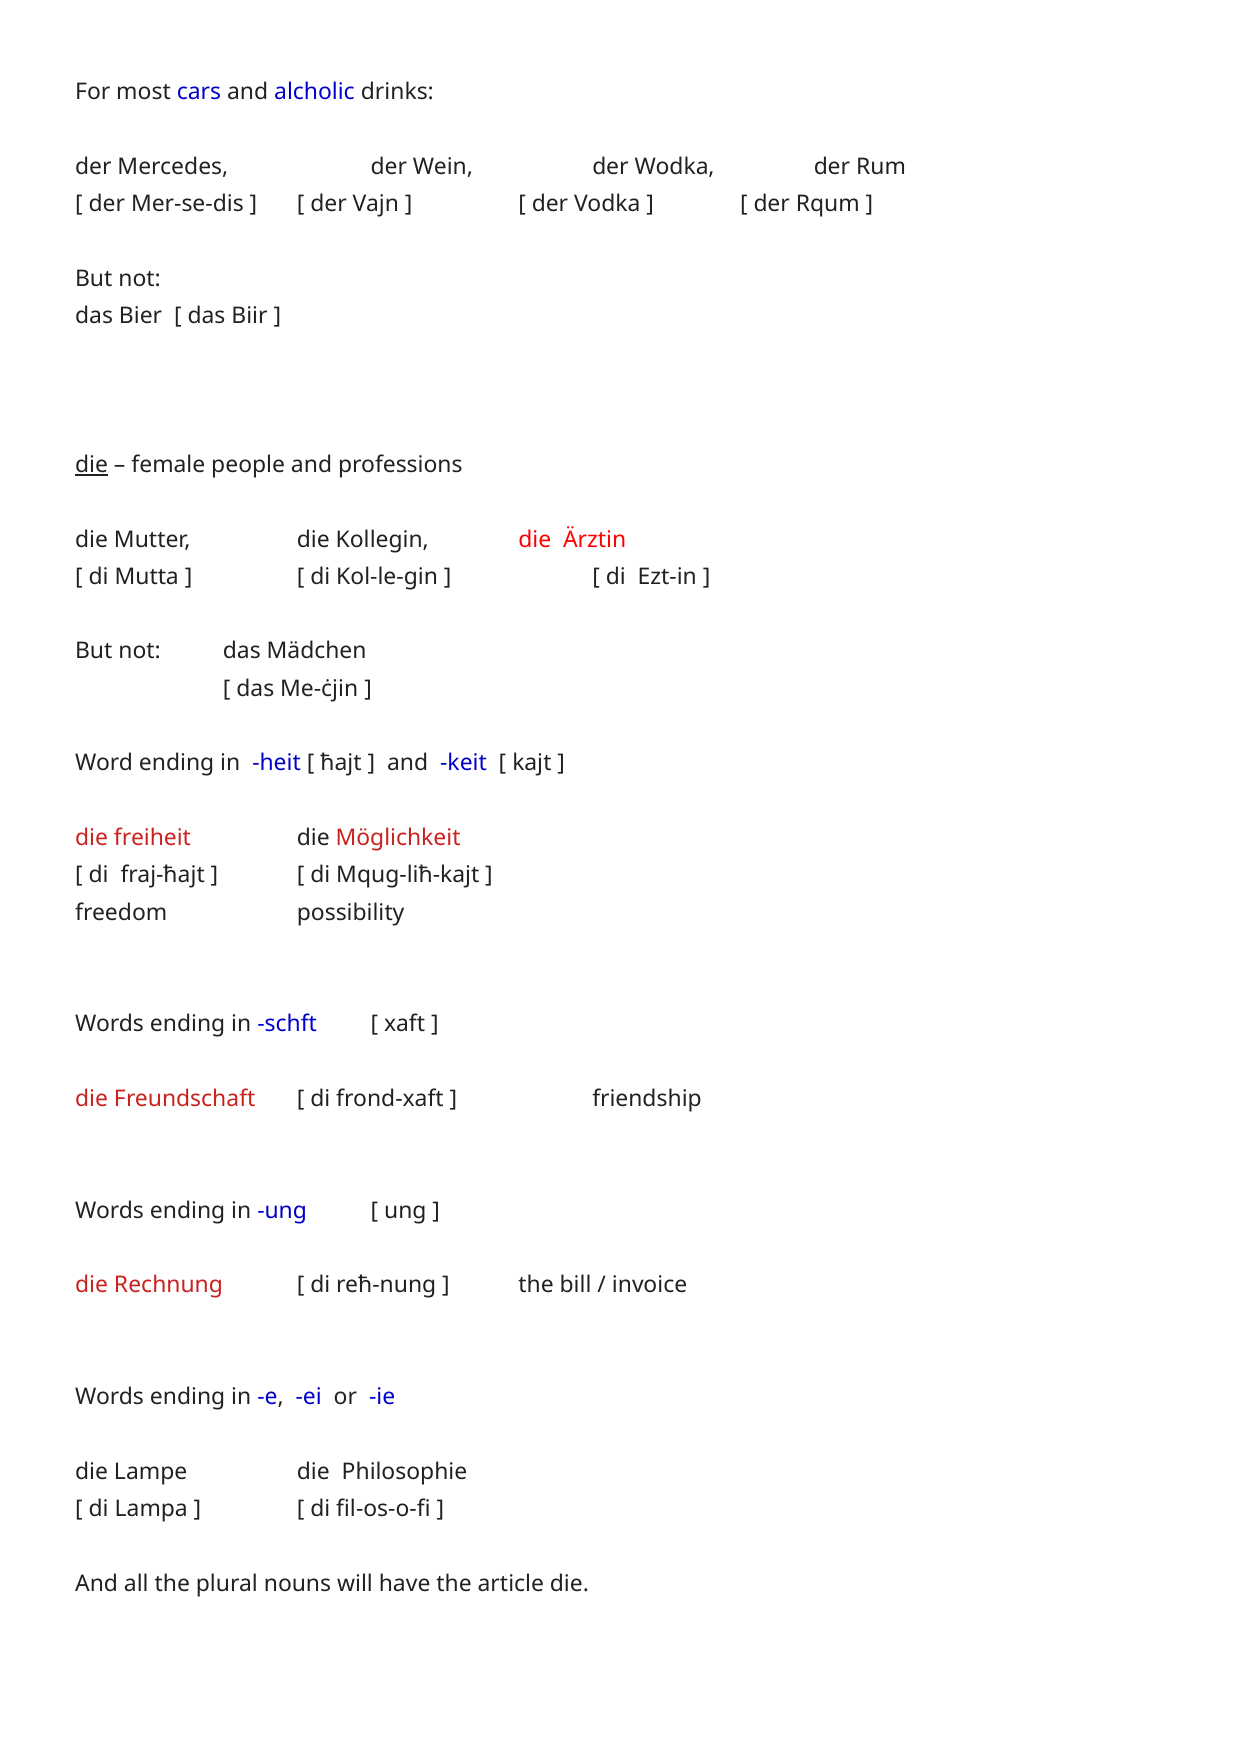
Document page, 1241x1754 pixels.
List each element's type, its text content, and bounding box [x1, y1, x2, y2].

text [ di Mutta ] [ di Kol-le-gin ] [ di Ezt-in ] [75, 560, 1165, 591]
text das Bier [ das Biir ] [75, 299, 1165, 330]
text Words ending in -schft [ xaft ] [75, 1007, 1165, 1038]
text [ di fraj-ħajt ] [ di Mqug-liħ-kajt ] [75, 858, 1165, 889]
text And all the plural nouns will have the article die. [75, 1567, 1165, 1598]
text die freiheit die Möglichkeit [75, 821, 1165, 852]
text [ das Me-ċjin ] [75, 672, 1165, 703]
text But not: [75, 261, 1165, 293]
text Word ending in -heit [ ħajt ] and -keit [ kajt ] [75, 746, 1165, 777]
text die Rechnung [ di reħ-nung ] the bill / invoice [75, 1268, 1165, 1299]
text die Lampe die Philosophie [75, 1455, 1165, 1486]
text For most cars and alcholic drinks: [75, 75, 1165, 106]
text Words ending in -e, -ei or -ie [75, 1380, 1165, 1411]
text der Mercedes, der Wein, der Wodka, der Rum [75, 149, 1165, 181]
text [ der Mer-se-dis ] [ der Vajn ] [ der Vodka ] [ der Rqum ] [75, 187, 1165, 218]
text die – female people and professions [75, 448, 1165, 479]
text [ di Lampa ] [ di fil-os-o-fi ] [75, 1492, 1165, 1523]
text die Freundschaft [ di frond-xaft ] friendship [75, 1082, 1165, 1113]
text die Mutter, die Kollegin, die Ärztin [75, 522, 1165, 554]
text But not: das Mädchen [75, 634, 1165, 666]
text freedom possibility [75, 895, 1165, 927]
text Words ending in -ung [ ung ] [75, 1194, 1165, 1225]
